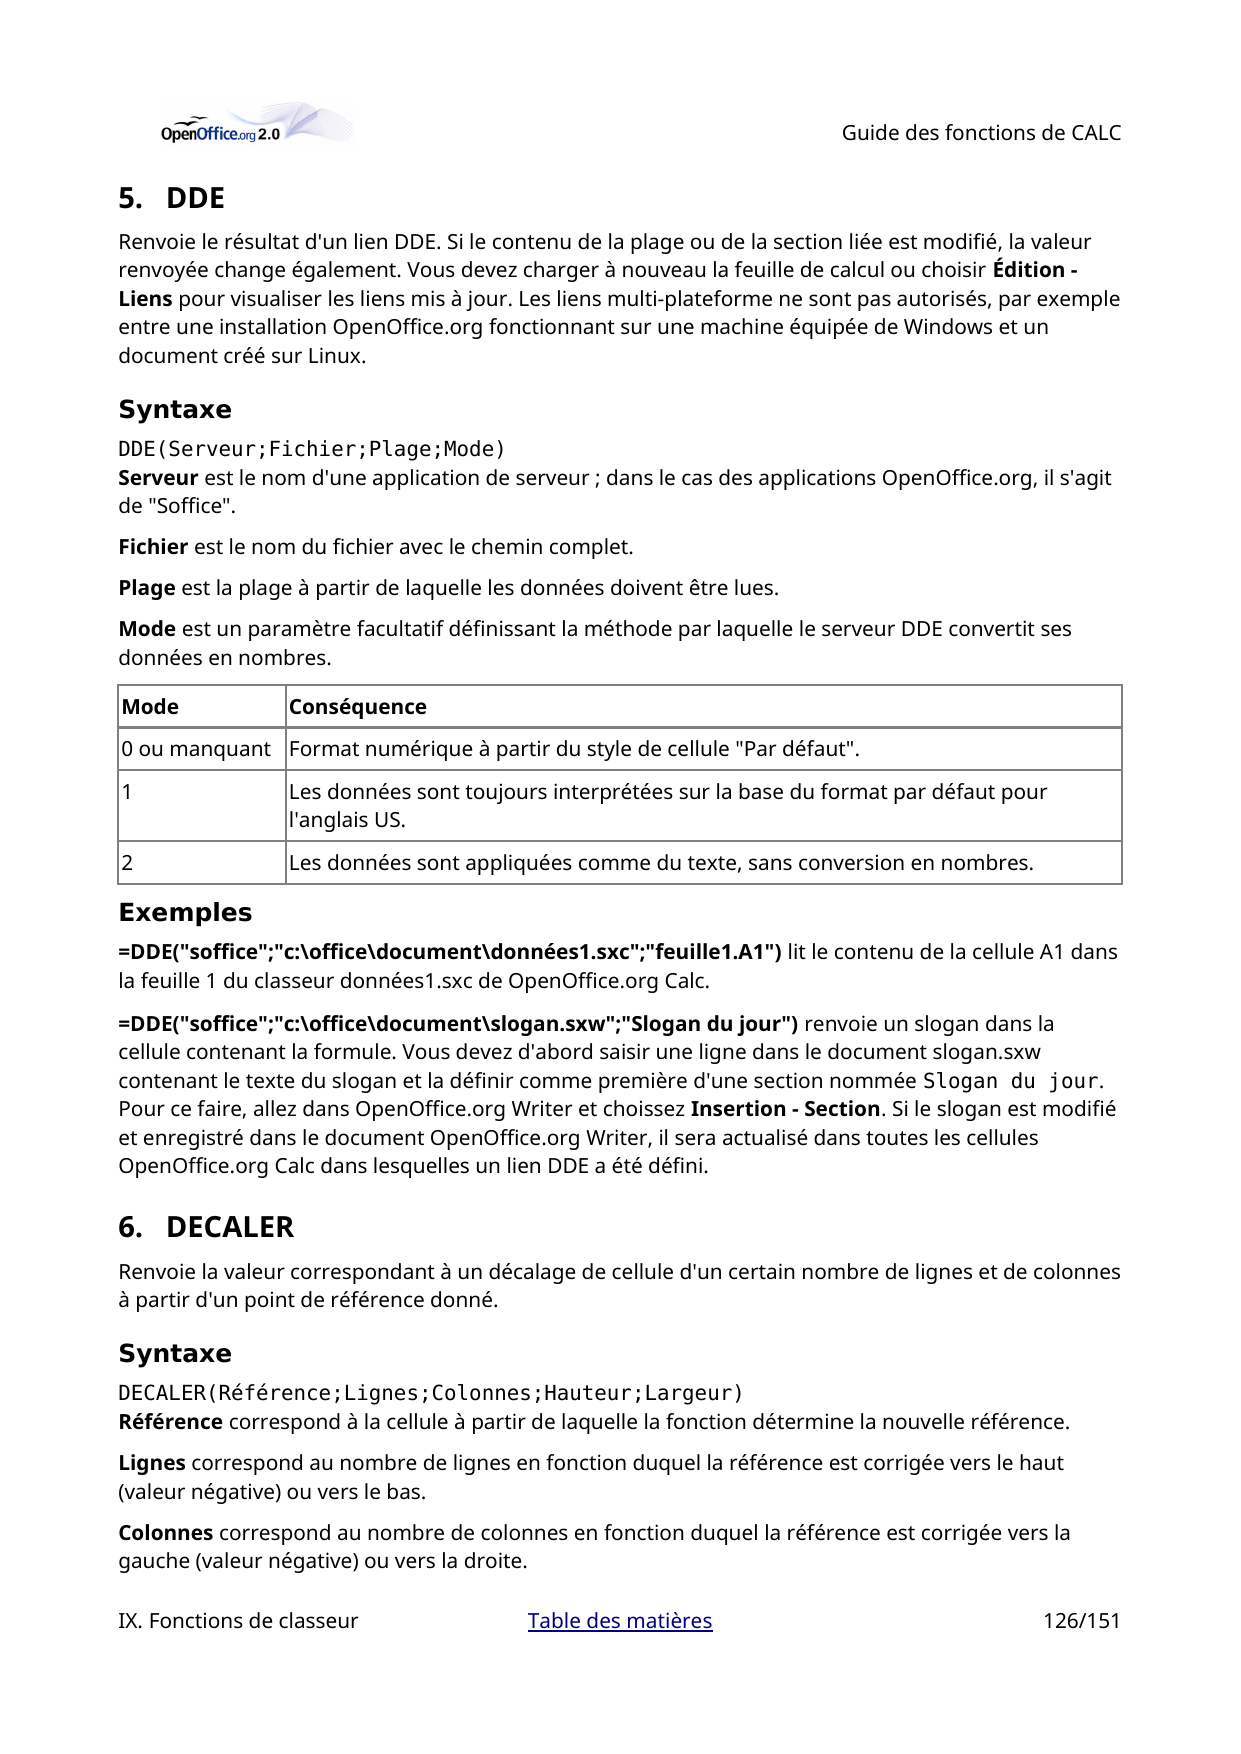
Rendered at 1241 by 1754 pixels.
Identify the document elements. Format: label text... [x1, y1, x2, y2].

table_cell 0 ou manquant [119, 729, 285, 769]
table_cell 1 [119, 771, 285, 840]
text DDE(Serveur;Fichier;Plage;Mode) [118, 437, 1122, 461]
table_cell 2 [119, 842, 285, 883]
table_cell Les données sont toujours interprétées sur la base du format par défaut pour l'anglais US. [287, 771, 1121, 840]
table_header Conséquence [287, 686, 1121, 726]
text Lignes correspond au nombre de lignes en fonction duquel la référence est corrigée vers le haut (valeur négative) ou vers le bas. [118, 1448, 1122, 1505]
text =DDE("soffice";"c:\office\document\slogan.sxw";"Slogan du jour") renvoie un slogan dans la cellule contenant la formule. Vous devez d'abord saisir une ligne dans le document slogan.sxw contenant le texte du slogan et la définir comme première d'une section nommée Slogan du jour. Pour ce faire, allez dans OpenOffice.org Writer et choissez Insertion - Section. Si le slogan est modifié et enregistré dans le document OpenOffice.org Writer, il sera actualisé dans toutes les cellules OpenOffice.org Calc dans lesquelles un lien DDE a été défini. [118, 1009, 1122, 1179]
text DECALER(Référence;Lignes;Colonnes;Hauteur;Largeur) [118, 1381, 1122, 1405]
table_header Mode [119, 686, 285, 726]
table_cell Les données sont appliquées comme du texte, sans conversion en nombres. [287, 842, 1121, 883]
table_cell Format numérique à partir du style de cellule "Par défaut". [287, 729, 1121, 769]
subtitle DECALER [118, 1207, 1122, 1246]
text Colonnes correspond au nombre de colonnes en fonction duquel la référence est corrigée vers la gauche (valeur négative) ou vers la droite. [118, 1518, 1122, 1574]
text Renvoie le résultat d'un lien DDE. Si le contenu de la plage ou de la section liée est modifié, la valeur renvoyée change également. Vous devez charger à nouveau la feuille de calcul ou choisir Édition - Liens pour visualiser les liens mis à jour. Les liens multi-plateforme ne sont pas autorisés, par exemple entre une installation OpenOffice.org fonctionnant sur une machine équipée de Windows et un document créé sur Linux. [118, 227, 1122, 369]
text Mode est un paramètre facultatif définissant la méthode par laquelle le serveur DDE convertit ses données en nombres. [118, 614, 1122, 671]
subtitle Exemples [118, 898, 1122, 927]
text Référence correspond à la cellule à partir de laquelle la fonction détermine la nouvelle référence. [118, 1407, 1122, 1436]
subtitle Syntaxe [118, 1339, 1122, 1368]
text Plage est la plage à partir de laquelle les données doivent être lues. [118, 573, 1122, 602]
text Renvoie la valeur correspondant à un décalage de cellule d'un certain nombre de lignes et de colonnes à partir d'un point de référence donné. [118, 1257, 1122, 1314]
text Fichier est le nom du fichier avec le chemin complet. [118, 532, 1122, 561]
subtitle Syntaxe [118, 395, 1122, 424]
text Serveur est le nom d'une application de serveur ; dans le cas des applications OpenOffice.org, il s'agit de "Soffice". [118, 463, 1122, 520]
text =DDE("soffice";"c:\office\document\données1.sxc";"feuille1.A1") lit le contenu de la cellule A1 dans la feuille 1 du classeur données1.sxc de OpenOffice.org Calc. [118, 937, 1122, 994]
subtitle DDE [118, 177, 1122, 217]
